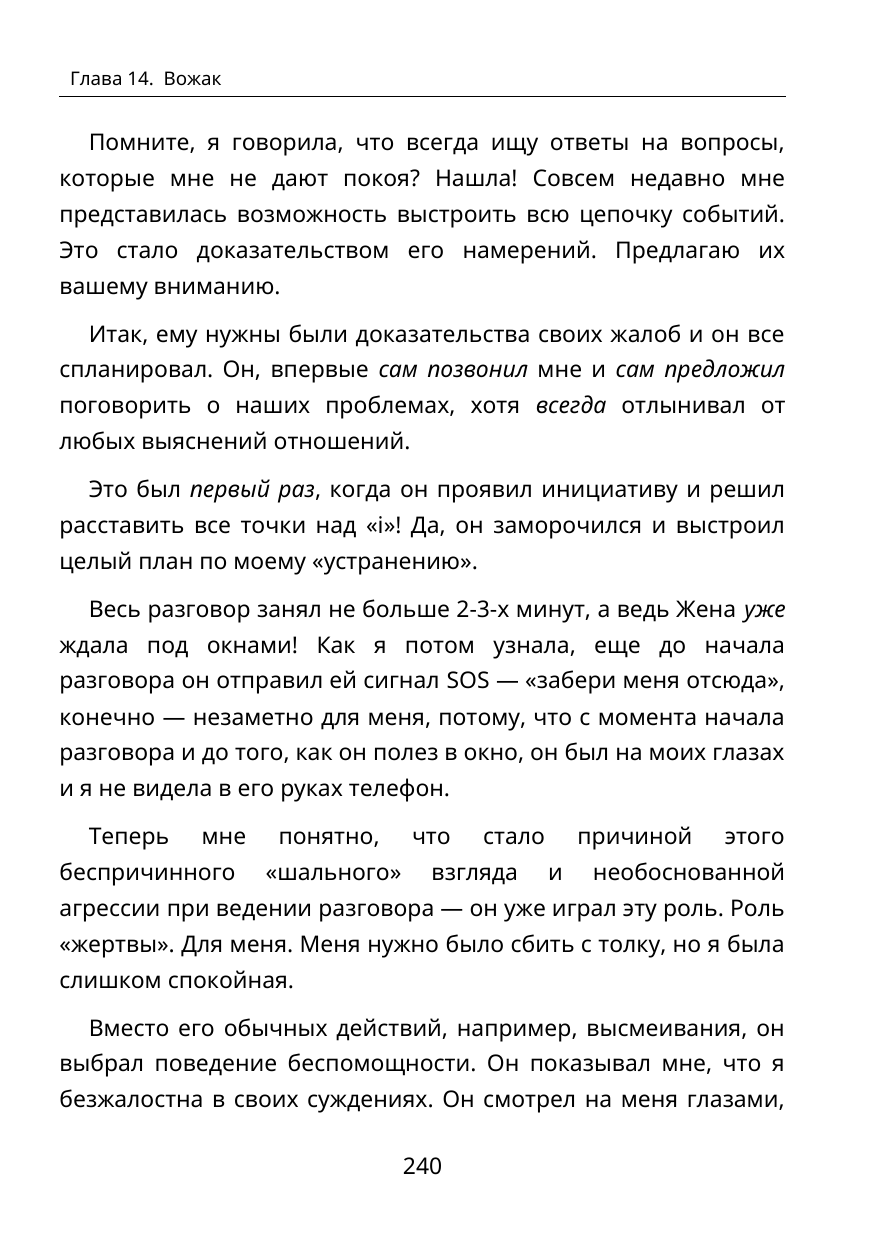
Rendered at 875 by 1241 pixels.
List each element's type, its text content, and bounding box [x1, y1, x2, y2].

text Это был первый раз, когда он проявил инициативу и решил расставить все точки над «i»! Да, он заморочился и выстроил целый план по моему «устранению». [59, 473, 786, 576]
text Теперь мне понятно, что стало причиной этого беспричинного «шального» взгляда и необоснованной агрессии при ведении разговора — он уже играл эту роль. Роль «жертвы». Для меня. Меня нужно было сбить с толку, но я была слишком спокойная. [59, 820, 786, 995]
text Итак, ему нужны были доказательства своих жалоб и он все спланировал. Он, впервые сам позвонил мне и сам предложил поговорить о наших проблемах, хотя всегда отлынивал от любых выяснений отношений. [59, 317, 786, 457]
text Помните, я говорила, что всегда ищу ответы на вопросы, которые мне не дают покоя? Нашла! Совсем недавно мне представилась возможность выстроить всю цепочку событий. Это стало доказательством его намерений. Предлагаю их вашему вниманию. [59, 126, 786, 301]
text Вместо его обычных действий, например, высмеивания, он выбрал поведение беспомощности. Он показывал мне, что я безжалостна в своих суждениях. Он смотрел на меня глазами, [59, 1011, 786, 1114]
text Весь разговор занял не больше 2-3-х минут, а ведь Жена уже ждала под окнами! Как я потом узнала, еще до начала разговора он отправил ей сигнал SOS — «забери меня отсюда», конечно — незаметно для меня, потому, что с момента начала разговора и до того, как он полез в окно, он был на моих глазах и я не видела в его руках телефон. [59, 593, 786, 803]
